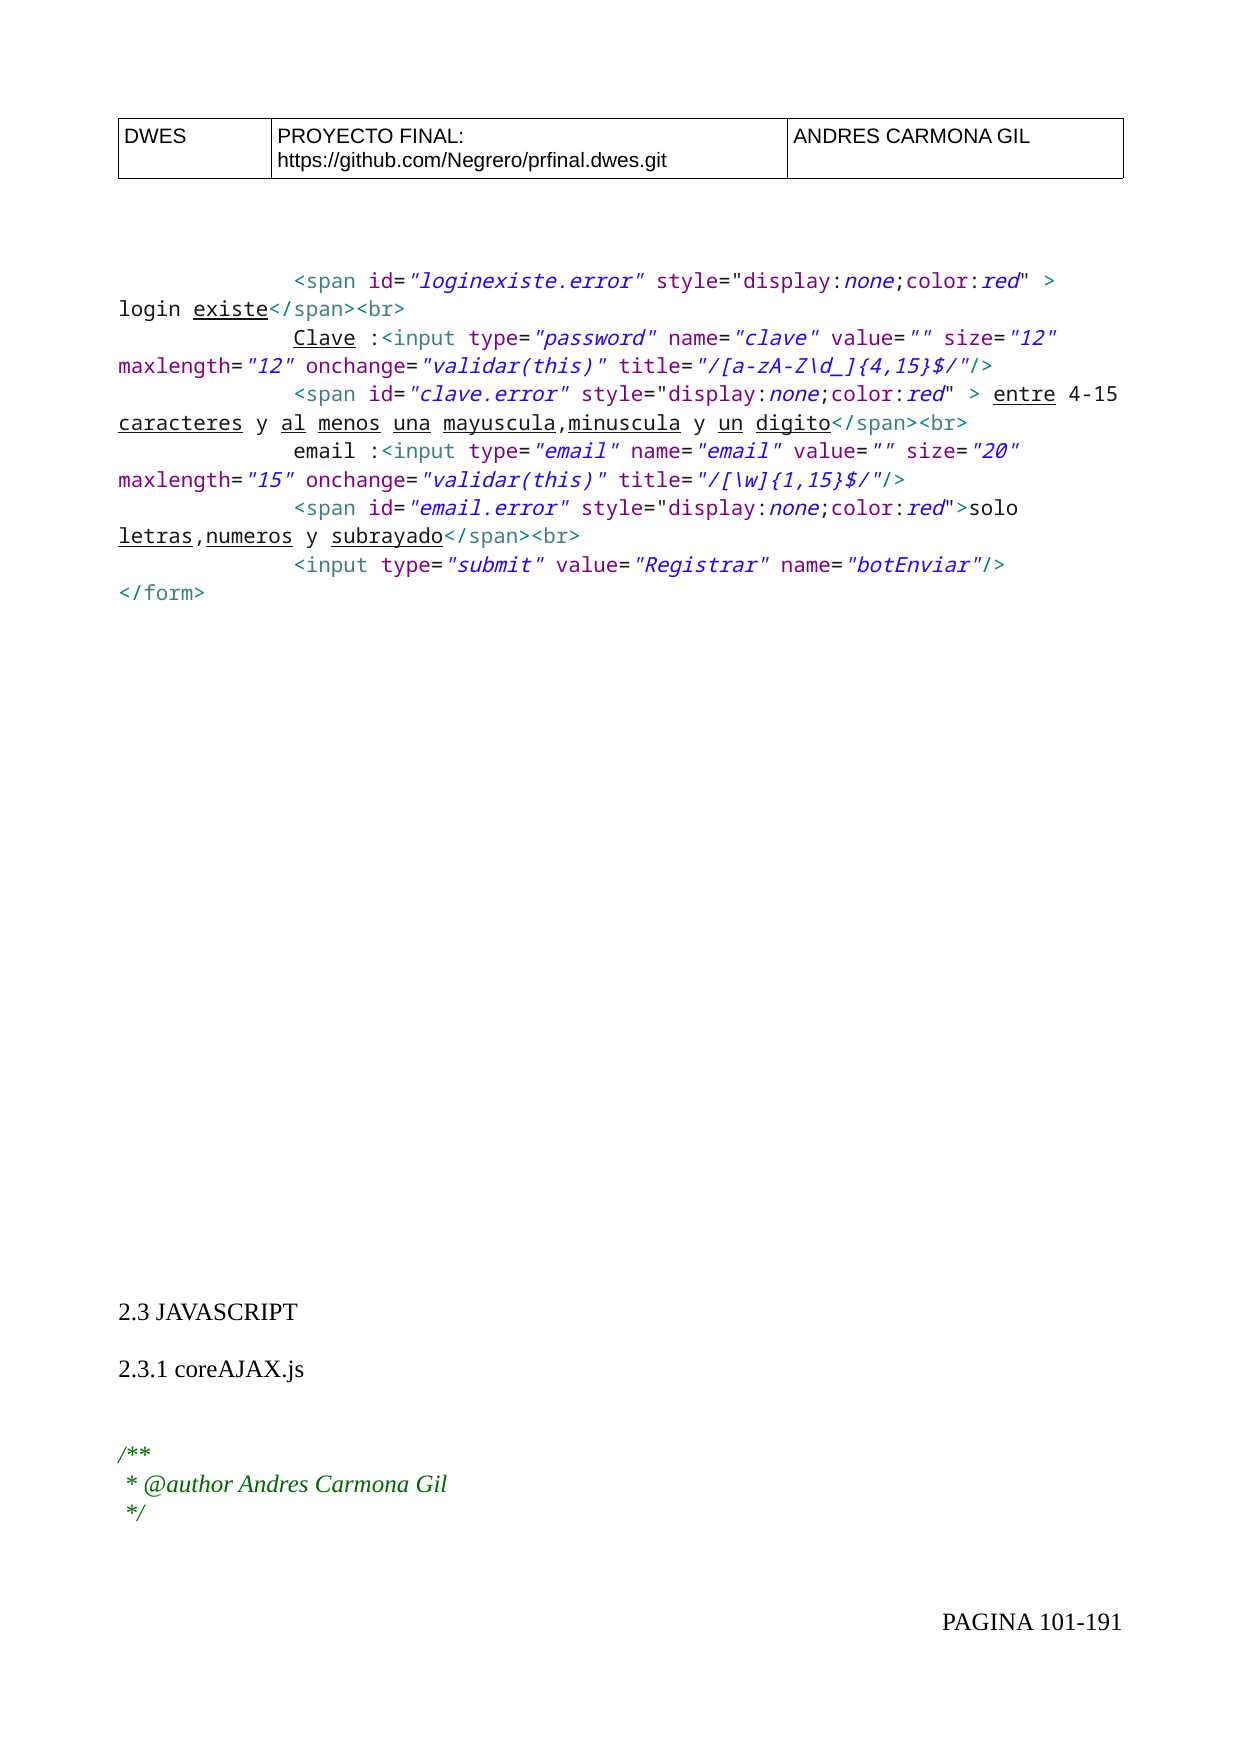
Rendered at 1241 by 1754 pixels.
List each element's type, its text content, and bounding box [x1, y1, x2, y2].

text /** [118, 1440, 1122, 1469]
text Clave :<input type="password" name="clave" value="" size="12" maxlength="12" onchange="validar(this)" title="/[a-zA-Z\d_]{4,15}$/"/> [118, 323, 1122, 379]
text <input type="submit" value="Registrar" name="botEnviar"/> [118, 550, 1122, 578]
text */ [118, 1498, 1122, 1527]
text <span id="clave.error" style="display:none;color:red" > entre 4-15 caracteres y al menos una mayuscula,minuscula y un digito</span><br> [118, 379, 1122, 436]
text <span id="email.error" style="display:none;color:red">solo letras,numeros y subrayado</span><br> [118, 493, 1122, 550]
text 2.3.1 coreAJAX.js [118, 1354, 1122, 1383]
text <span id="loginexiste.error" style="display:none;color:red" > login existe</span><br> [118, 266, 1122, 323]
text 2.3 JAVASCRIPT [118, 1297, 1122, 1325]
text email :<input type="email" name="email" value="" size="20" maxlength="15" onchange="validar(this)" title="/[\w]{1,15}$/"/> [118, 436, 1122, 493]
text * @author Andres Carmona Gil [118, 1469, 1122, 1498]
text </form> [118, 578, 1122, 607]
